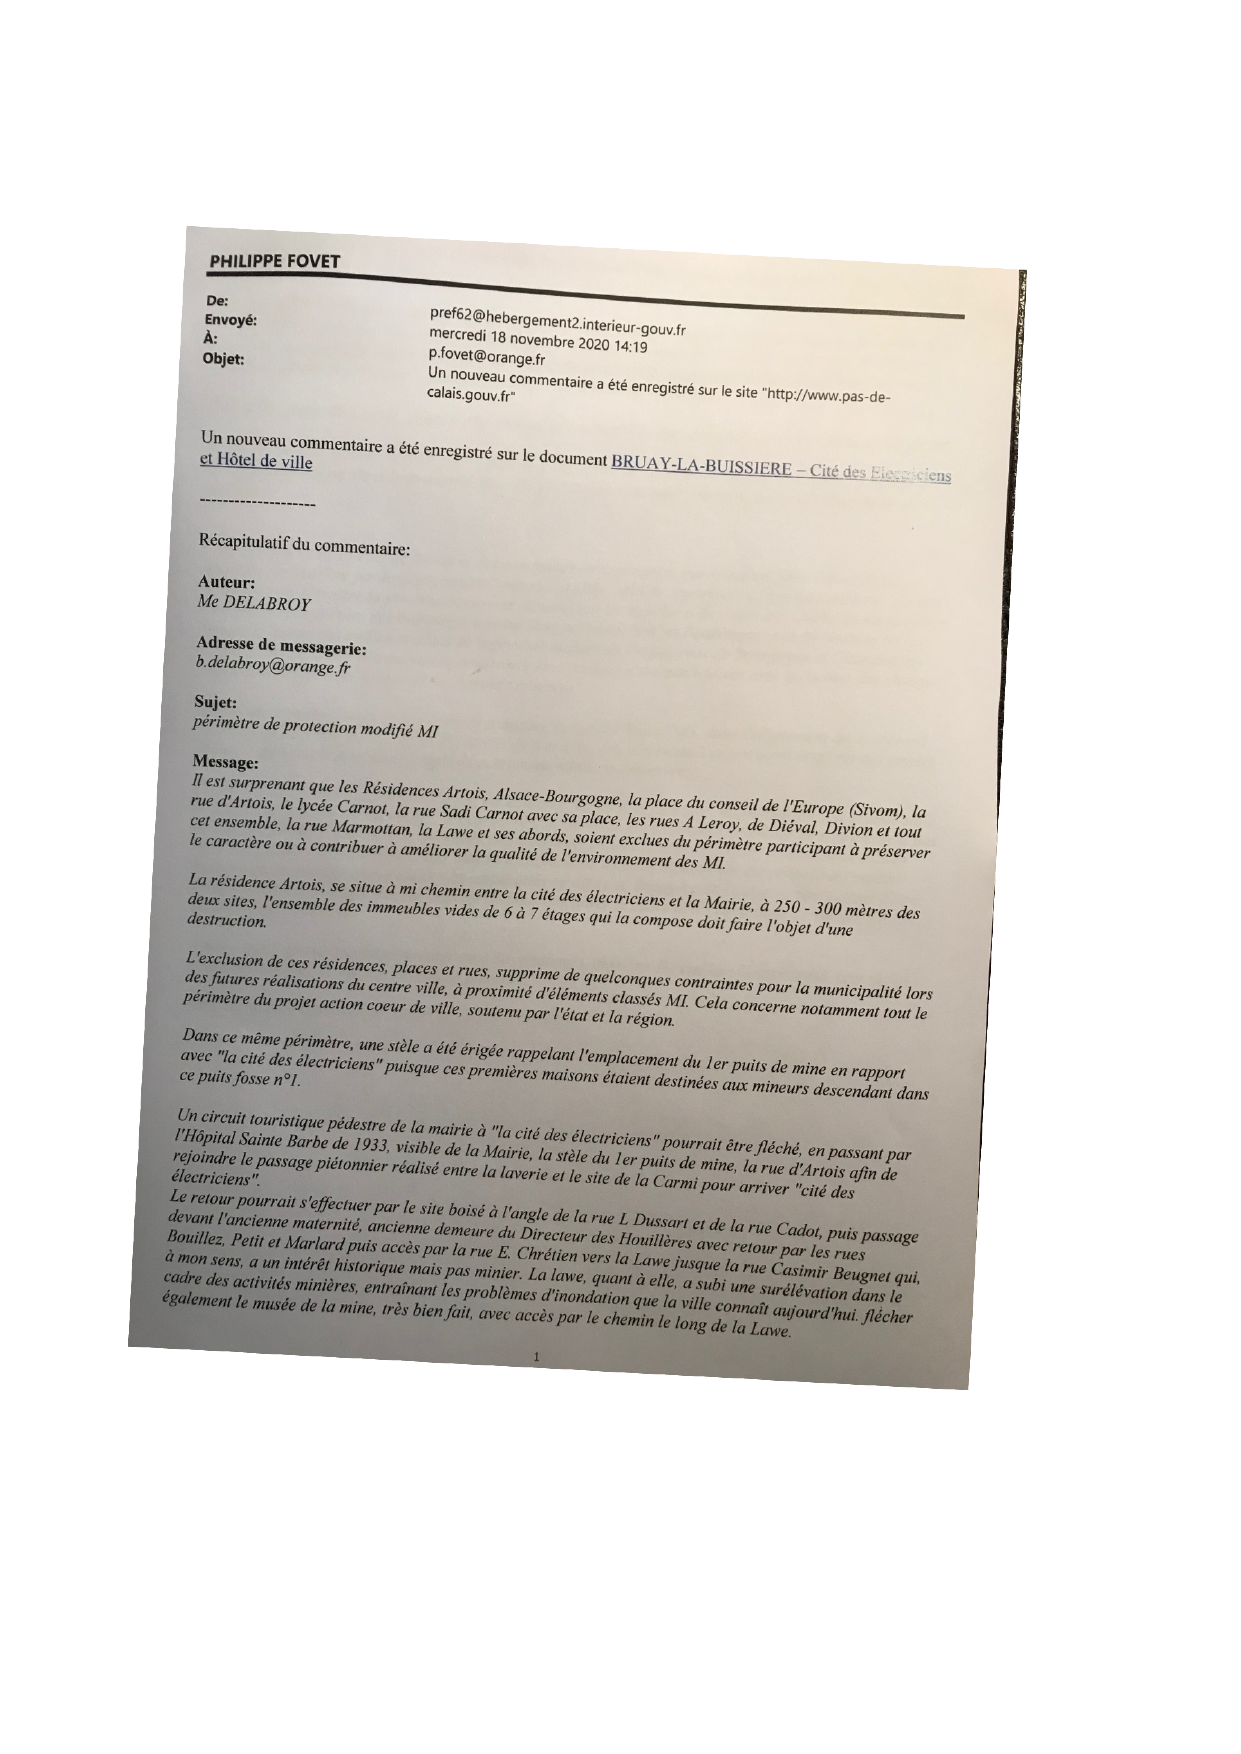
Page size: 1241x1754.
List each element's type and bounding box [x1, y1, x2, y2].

picture [128, 227, 1026, 1390]
